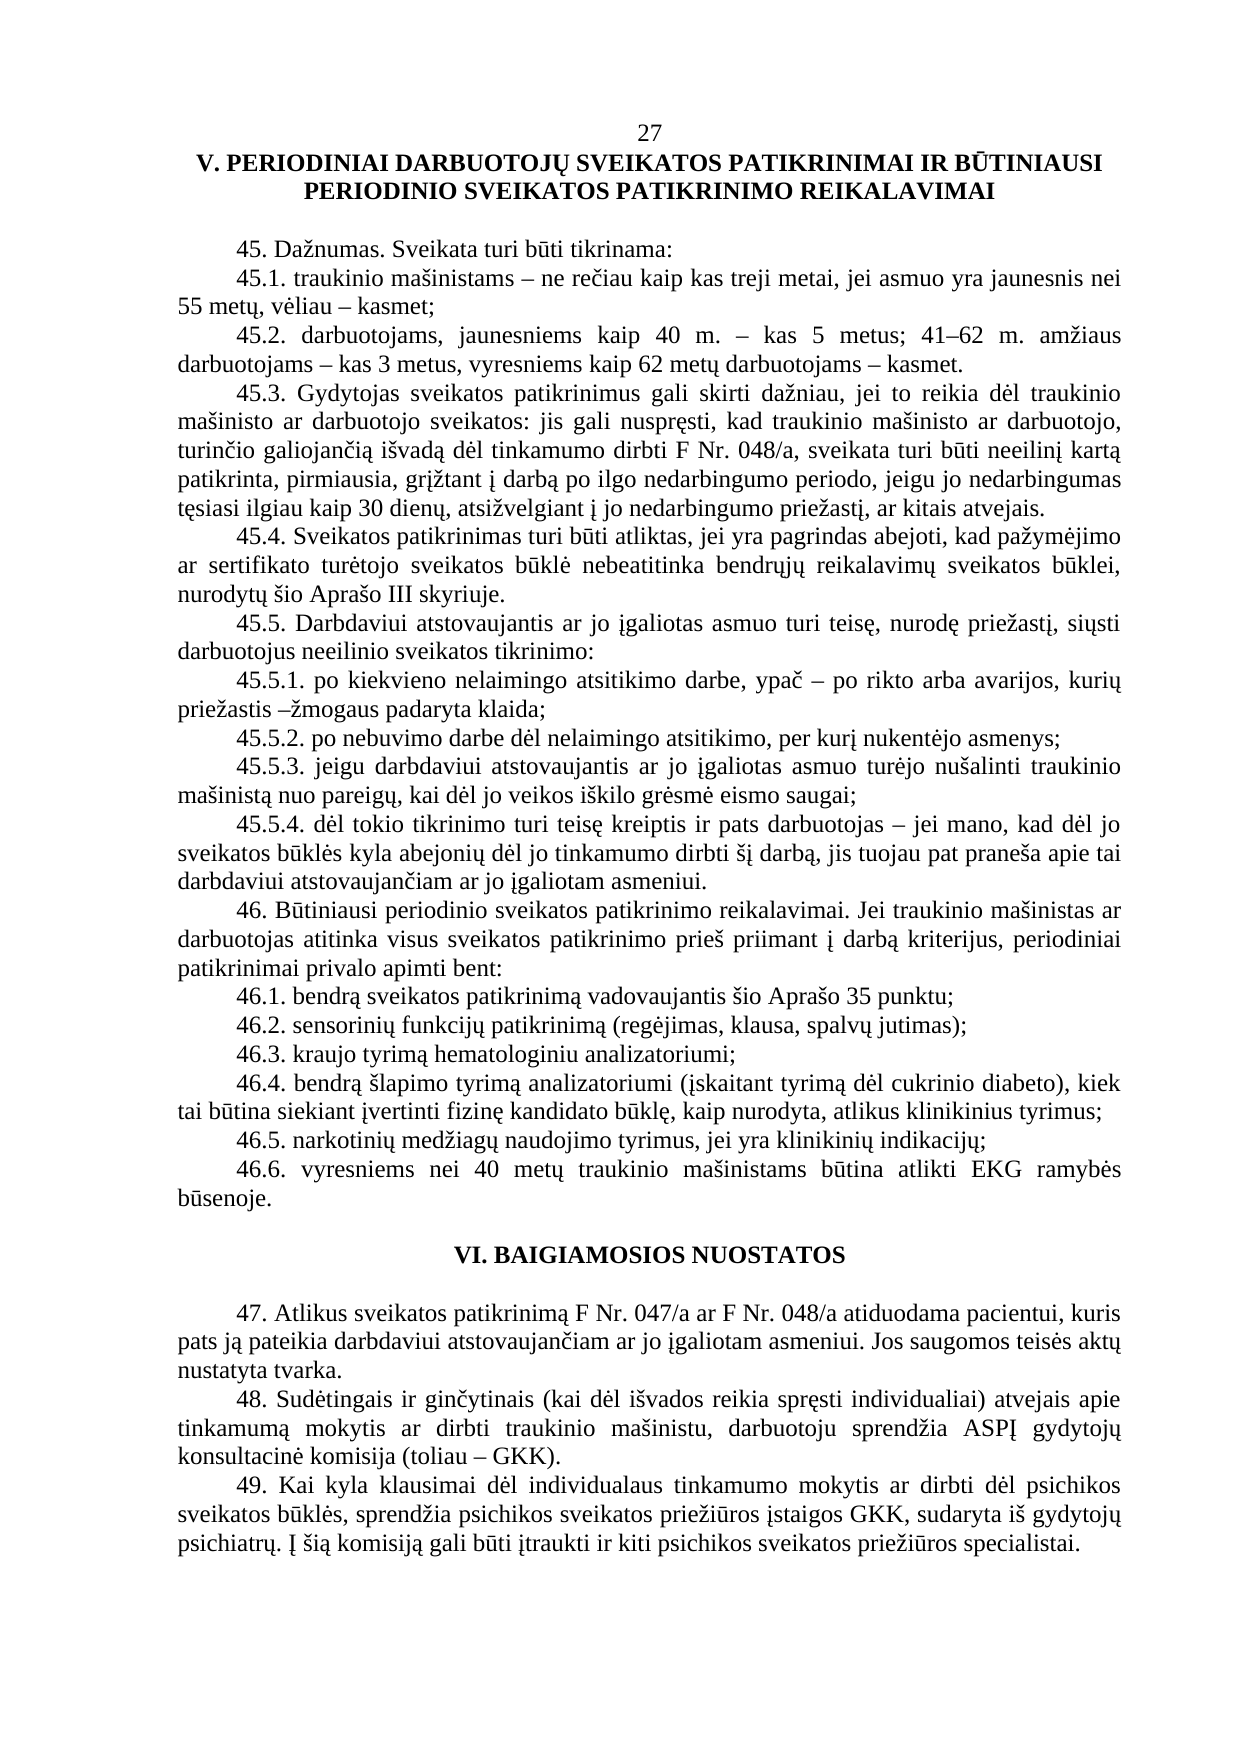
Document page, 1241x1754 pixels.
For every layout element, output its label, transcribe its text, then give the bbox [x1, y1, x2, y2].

text 45.5.4. dėl tokio tikrinimo turi teisę kreiptis ir pats darbuotojas – jei mano, kad dėl jo sveikatos būklės kyla abejonių dėl jo tinkamumo dirbti šį darbą, jis tuojau pat praneša apie tai darbdaviui atstovaujančiam ar jo įgaliotam asmeniui. [177, 809, 1122, 895]
text VI. BAIGIAMOSIOS NUOSTATOS [177, 1240, 1122, 1269]
text 45.5.3. jeigu darbdaviui atstovaujantis ar jo įgaliotas asmuo turėjo nušalinti traukinio mašinistą nuo pareigų, kai dėl jo veikos iškilo grėsmė eismo saugai; [177, 751, 1122, 809]
text 45.3. Gydytojas sveikatos patikrinimus gali skirti dažniau, jei to reikia dėl traukinio mašinisto ar darbuotojo sveikatos: jis gali nuspręsti, kad traukinio mašinisto ar darbuotojo, turinčio galiojančią išvadą dėl tinkamumo dirbti F Nr. 048/a, sveikata turi būti neeilinį kartą patikrinta, pirmiausia, grįžtant į darbą po ilgo nedarbingumo periodo, jeigu jo nedarbingumas tęsiasi ilgiau kaip 30 dienų, atsižvelgiant į jo nedarbingumo priežastį, ar kitais atvejais. [177, 378, 1122, 521]
text V. PERIODINIAI DARBUOTOJŲ SVEIKATOS PATIKRINIMAI IR BŪTINIAUSI PERIODINIO SVEIKATOS PATIKRINIMO REIKALAVIMAI [177, 148, 1122, 205]
text 46.6. vyresniems nei 40 metų traukinio mašinistams būtina atlikti EKG ramybės būsenoje. [177, 1154, 1122, 1211]
text 46.2. sensorinių funkcijų patikrinimą (regėjimas, klausa, spalvų jutimas); [177, 1010, 1122, 1039]
text 46.4. bendrą šlapimo tyrimą analizatoriumi (įskaitant tyrimą dėl cukrinio diabeto), kiek tai būtina siekiant įvertinti fizinę kandidato būklę, kaip nurodyta, atlikus klinikinius tyrimus; [177, 1068, 1122, 1125]
text 46.3. kraujo tyrimą hematologiniu analizatoriumi; [177, 1039, 1122, 1068]
text 47. Atlikus sveikatos patikrinimą F Nr. 047/a ar F Nr. 048/a atiduodama pacientui, kuris pats ją pateikia darbdaviui atstovaujančiam ar jo įgaliotam asmeniui. Jos saugomos teisės aktų nustatyta tvarka. [177, 1298, 1122, 1384]
text 45. Dažnumas. Sveikata turi būti tikrinama: [177, 234, 1122, 263]
text 46. Būtiniausi periodinio sveikatos patikrinimo reikalavimai. Jei traukinio mašinistas ar darbuotojas atitinka visus sveikatos patikrinimo prieš priimant į darbą kriterijus, periodiniai patikrinimai privalo apimti bent: [177, 895, 1122, 981]
text 45.4. Sveikatos patikrinimas turi būti atliktas, jei yra pagrindas abejoti, kad pažymėjimo ar sertifikato turėtojo sveikatos būklė nebeatitinka bendrųjų reikalavimų sveikatos būklei, nurodytų šio Aprašo III skyriuje. [177, 521, 1122, 608]
text 46.5. narkotinių medžiagų naudojimo tyrimus, jei yra klinikinių indikacijų; [177, 1125, 1122, 1154]
text 49. Kai kyla klausimai dėl individualaus tinkamumo mokytis ar dirbti dėl psichikos sveikatos būklės, sprendžia psichikos sveikatos priežiūros įstaigos GKK, sudaryta iš gydytojų psichiatrų. Į šią komisiją gali būti įtraukti ir kiti psichikos sveikatos priežiūros specialistai. [177, 1470, 1122, 1556]
text 45.1. traukinio mašinistams – ne rečiau kaip kas treji metai, jei asmuo yra jaunesnis nei 55 metų, vėliau – kasmet; [177, 263, 1122, 320]
text 45.2. darbuotojams, jaunesniems kaip 40 m. – kas 5 metus; 41–62 m. amžiaus darbuotojams – kas 3 metus, vyresniems kaip 62 metų darbuotojams – kasmet. [177, 320, 1122, 378]
text 48. Sudėtingais ir ginčytinais (kai dėl išvados reikia spręsti individualiai) atvejais apie tinkamumą mokytis ar dirbti traukinio mašinistu, darbuotoju sprendžia ASPĮ gydytojų konsultacinė komisija (toliau – GKK). [177, 1384, 1122, 1470]
text 45.5. Darbdaviui atstovaujantis ar jo įgaliotas asmuo turi teisę, nurodę priežastį, siųsti darbuotojus neeilinio sveikatos tikrinimo: [177, 608, 1122, 665]
text 46.1. bendrą sveikatos patikrinimą vadovaujantis šio Aprašo 35 punktu; [177, 981, 1122, 1010]
text 45.5.2. po nebuvimo darbe dėl nelaimingo atsitikimo, per kurį nukentėjo asmenys; [177, 723, 1122, 751]
text 45.5.1. po kiekvieno nelaimingo atsitikimo darbe, ypač – po rikto arba avarijos, kurių priežastis –žmogaus padaryta klaida; [177, 665, 1122, 723]
